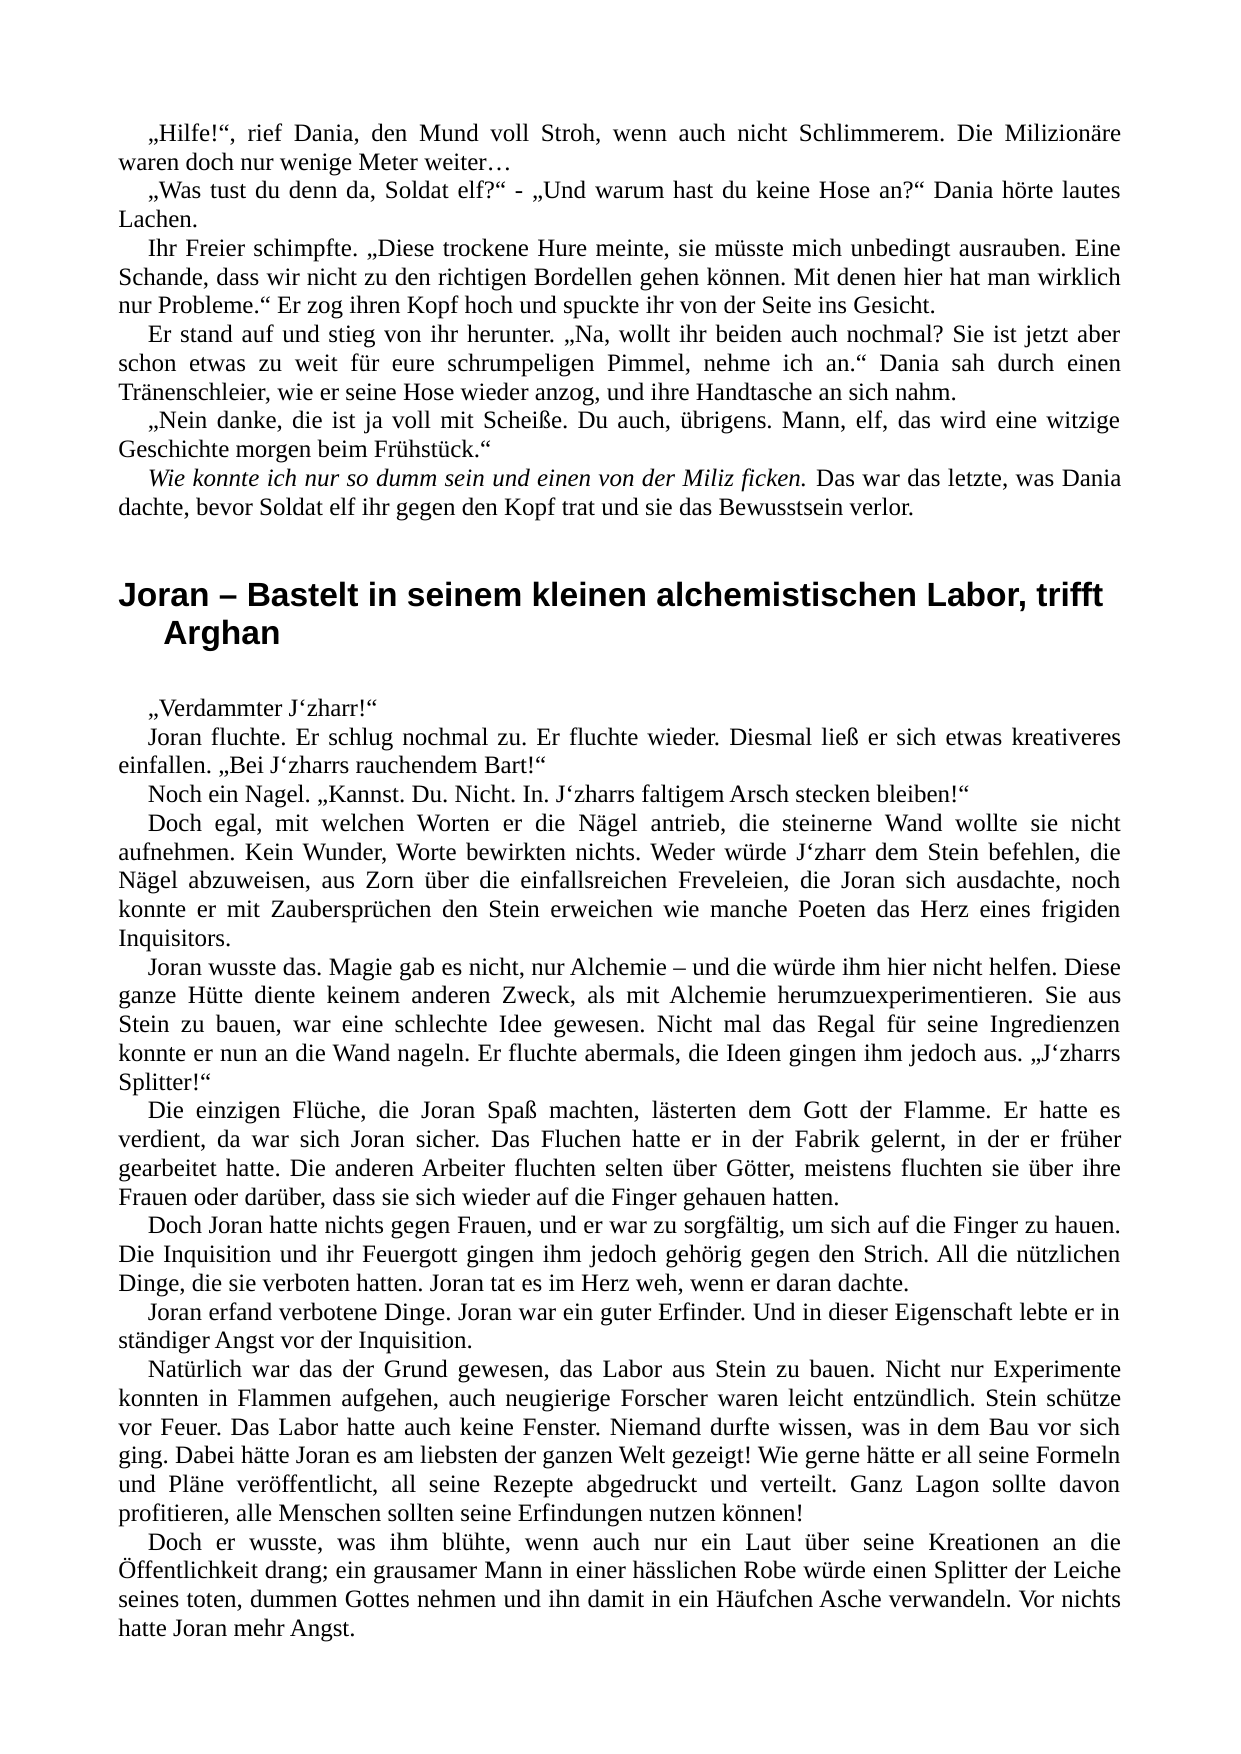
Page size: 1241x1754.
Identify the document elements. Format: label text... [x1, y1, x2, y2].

text „Was tust du denn da, Soldat elf?“ - „Und warum hast du keine Hose an?“ Dania hörte lautes Lachen. [118, 176, 1122, 233]
text Ihr Freier schimpfte. „Diese trockene Hure meinte, sie müsste mich unbedingt ausrauben. Eine Schande, dass wir nicht zu den richtigen Bordellen gehen können. Mit denen hier hat man wirklich nur Probleme.“ Er zog ihren Kopf hoch und spuckte ihr von der Seite ins Gesicht. [118, 233, 1122, 319]
text Noch ein Nagel. „Kannst. Du. Nicht. In. J‘zharrs faltigem Arsch stecken bleiben!“ [118, 779, 1122, 808]
subtitle Joran – Bastelt in seinem kleinen alchemistischen Labor, trifft Arghan [118, 574, 1122, 652]
text „Nein danke, die ist ja voll mit Scheiße. Du auch, übrigens. Mann, elf, das wird eine witzige Geschichte morgen beim Frühstück.“ [118, 406, 1122, 463]
text Doch egal, mit welchen Worten er die Nägel antrieb, die steinerne Wand wollte sie nicht aufnehmen. Kein Wunder, Worte bewirkten nichts. Weder würde J‘zharr dem Stein befehlen, die Nägel abzuweisen, aus Zorn über die einfallsreichen Freveleien, die Joran sich ausdachte, noch konnte er mit Zaubersprüchen den Stein erweichen wie manche Poeten das Herz eines frigiden Inquisitors. [118, 808, 1122, 952]
text Doch er wusste, was ihm blühte, wenn auch nur ein Laut über seine Kreationen an die Öffentlichkeit drang; ein grausamer Mann in einer hässlichen Robe würde einen Splitter der Leiche seines toten, dummen Gottes nehmen und ihn damit in ein Häufchen Asche verwandeln. Vor nichts hatte Joran mehr Angst. [118, 1527, 1122, 1642]
text Joran erfand verbotene Dinge. Joran war ein guter Erfinder. Und in dieser Eigenschaft lebte er in ständiger Angst vor der Inquisition. [118, 1297, 1122, 1354]
text Wie konnte ich nur so dumm sein und einen von der Miliz ficken. Das war das letzte, was Dania dachte, bevor Soldat elf ihr gegen den Kopf trat und sie das Bewusstsein verlor. [118, 463, 1122, 521]
text „Verdammter J‘zharr!“ [118, 693, 1122, 722]
text Joran wusste das. Magie gab es nicht, nur Alchemie – und die würde ihm hier nicht helfen. Diese ganze Hütte diente keinem anderen Zweck, als mit Alchemie herumzuexperimentieren. Sie aus Stein zu bauen, war eine schlechte Idee gewesen. Nicht mal das Regal für seine Ingredienzen konnte er nun an die Wand nageln. Er fluchte abermals, die Ideen gingen ihm jedoch aus. „J‘zharrs Splitter!“ [118, 952, 1122, 1095]
text Die einzigen Flüche, die Joran Spaß machten, lästerten dem Gott der Flamme. Er hatte es verdient, da war sich Joran sicher. Das Fluchen hatte er in der Fabrik gelernt, in der er früher gearbeitet hatte. Die anderen Arbeiter fluchten selten über Götter, meistens fluchten sie über ihre Frauen oder darüber, dass sie sich wieder auf die Finger gehauen hatten. [118, 1095, 1122, 1210]
text Er stand auf und stieg von ihr herunter. „Na, wollt ihr beiden auch nochmal? Sie ist jetzt aber schon etwas zu weit für eure schrumpeligen Pimmel, nehme ich an.“ Dania sah durch einen Tränenschleier, wie er seine Hose wieder anzog, und ihre Handtasche an sich nahm. [118, 319, 1122, 406]
text Doch Joran hatte nichts gegen Frauen, und er war zu sorgfältig, um sich auf die Finger zu hauen. Die Inquisition und ihr Feuergott gingen ihm jedoch gehörig gegen den Strich. All die nützlichen Dinge, die sie verboten hatten. Joran tat es im Herz weh, wenn er daran dachte. [118, 1210, 1122, 1297]
text Natürlich war das der Grund gewesen, das Labor aus Stein zu bauen. Nicht nur Experimente konnten in Flammen aufgehen, auch neugierige Forscher waren leicht entzündlich. Stein schütze vor Feuer. Das Labor hatte auch keine Fenster. Niemand durfte wissen, was in dem Bau vor sich ging. Dabei hätte Joran es am liebsten der ganzen Welt gezeigt! Wie gerne hätte er all seine Formeln und Pläne veröffentlicht, all seine Rezepte abgedruckt und verteilt. Ganz Lagon sollte davon profitieren, alle Menschen sollten seine Erfindungen nutzen können! [118, 1354, 1122, 1527]
text Joran fluchte. Er schlug nochmal zu. Er fluchte wieder. Diesmal ließ er sich etwas kreativeres einfallen. „Bei J‘zharrs rauchendem Bart!“ [118, 722, 1122, 779]
text „Hilfe!“, rief Dania, den Mund voll Stroh, wenn auch nicht Schlimmerem. Die Milizionäre waren doch nur wenige Meter weiter… [118, 118, 1122, 176]
